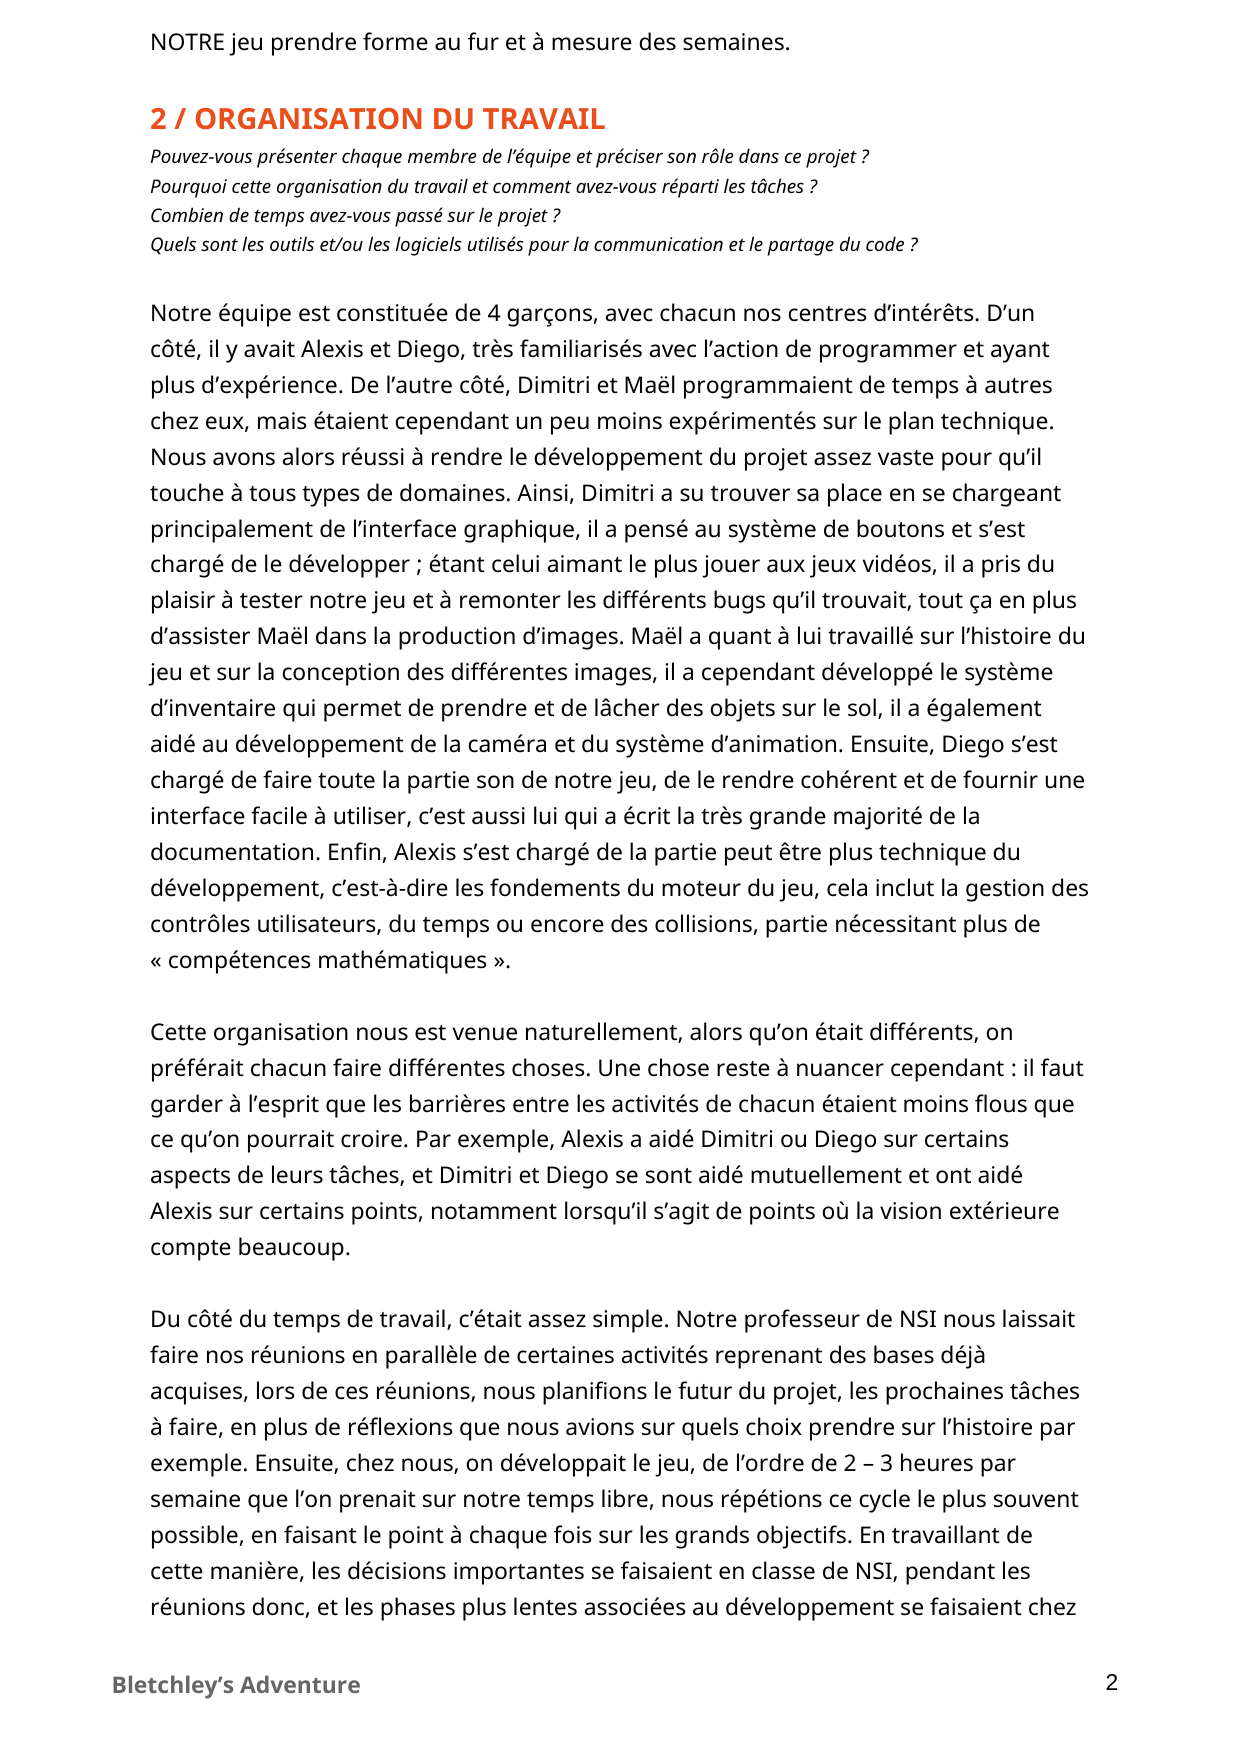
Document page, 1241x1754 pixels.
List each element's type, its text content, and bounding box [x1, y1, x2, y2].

text Combien de temps avez-vous passé sur le projet ? [150, 202, 1090, 228]
text Du côté du temps de travail, c’était assez simple. Notre professeur de NSI nous laissait faire nos réunions en parallèle de certaines activités reprenant des bases déjà acquises, lors de ces réunions, nous planifions le futur du projet, les prochaines tâches à faire, en plus de réflexions que nous avions sur quels choix prendre sur l’histoire par exemple. Ensuite, chez nous, on développait le jeu, de l’ordre de 2 – 3 heures par semaine que l’on prenait sur notre temps libre, nous répétions ce cycle le plus souvent possible, en faisant le point à chaque fois sur les grands objectifs. En travaillant de cette manière, les décisions importantes se faisaient en classe de NSI, pendant les réunions donc, et les phases plus lentes associées au développement se faisaient chez [150, 1303, 1090, 1622]
text Pouvez-vous présenter chaque membre de l’équipe et préciser son rôle dans ce projet ? [150, 144, 1090, 169]
text Pourquoi cette organisation du travail et comment avez-vous réparti les tâches ? [150, 173, 1090, 199]
text 2 / ORGANISATION DU TRAVAIL [150, 98, 1090, 138]
text NOTRE jeu prendre forme au fur et à mesure des semaines. [150, 26, 1090, 58]
text Quels sont les outils et/ou les logiciels utilisés pour la communication et le partage du code ? [150, 232, 1090, 257]
text Cette organisation nous est venue naturellement, alors qu’on était différents, on préférait chacun faire différentes choses. Une chose reste à nuancer cependant : il faut garder à l’esprit que les barrières entre les activités de chacun étaient moins flous que ce qu’on pourrait croire. Par exemple, Alexis a aidé Dimitri ou Diego sur certains aspects de leurs tâches, et Dimitri et Diego se sont aidé mutuellement et ont aidé Alexis sur certains points, notamment lorsqu’il s’agit de points où la vision extérieure compte beaucoup. [150, 1016, 1090, 1262]
text Notre équipe est constituée de 4 garçons, avec chacun nos centres d’intérêts. D’un côté, il y avait Alexis et Diego, très familiarisés avec l’action de programmer et ayant plus d’expérience. De l’autre côté, Dimitri et Maël programmaient de temps à autres chez eux, mais étaient cependant un peu moins expérimentés sur le plan technique. Nous avons alors réussi à rendre le développement du projet assez vaste pour qu’il touche à tous types de domaines. Ainsi, Dimitri a su trouver sa place en se chargeant principalement de l’interface graphique, il a pensé au système de boutons et s’est chargé de le développer ; étant celui aimant le plus jouer aux jeux vidéos, il a pris du plaisir à tester notre jeu et à remonter les différents bugs qu’il trouvait, tout ça en plus d’assister Maël dans la production d’images. Maël a quant à lui travaillé sur l’histoire du jeu et sur la conception des différentes images, il a cependant développé le système d’inventaire qui permet de prendre et de lâcher des objets sur le sol, il a également aidé au développement de la caméra et du système d’animation. Ensuite, Diego s’est chargé de faire toute la partie son de notre jeu, de le rendre cohérent et de fournir une interface facile à utiliser, c’est aussi lui qui a écrit la très grande majorité de la documentation. Enfin, Alexis s’est chargé de la partie peut être plus technique du développement, c’est-à-dire les fondements du moteur du jeu, cela inclut la gestion des contrôles utilisateurs, du temps ou encore des collisions, partie nécessitant plus de « compétences mathématiques ». [150, 297, 1090, 975]
